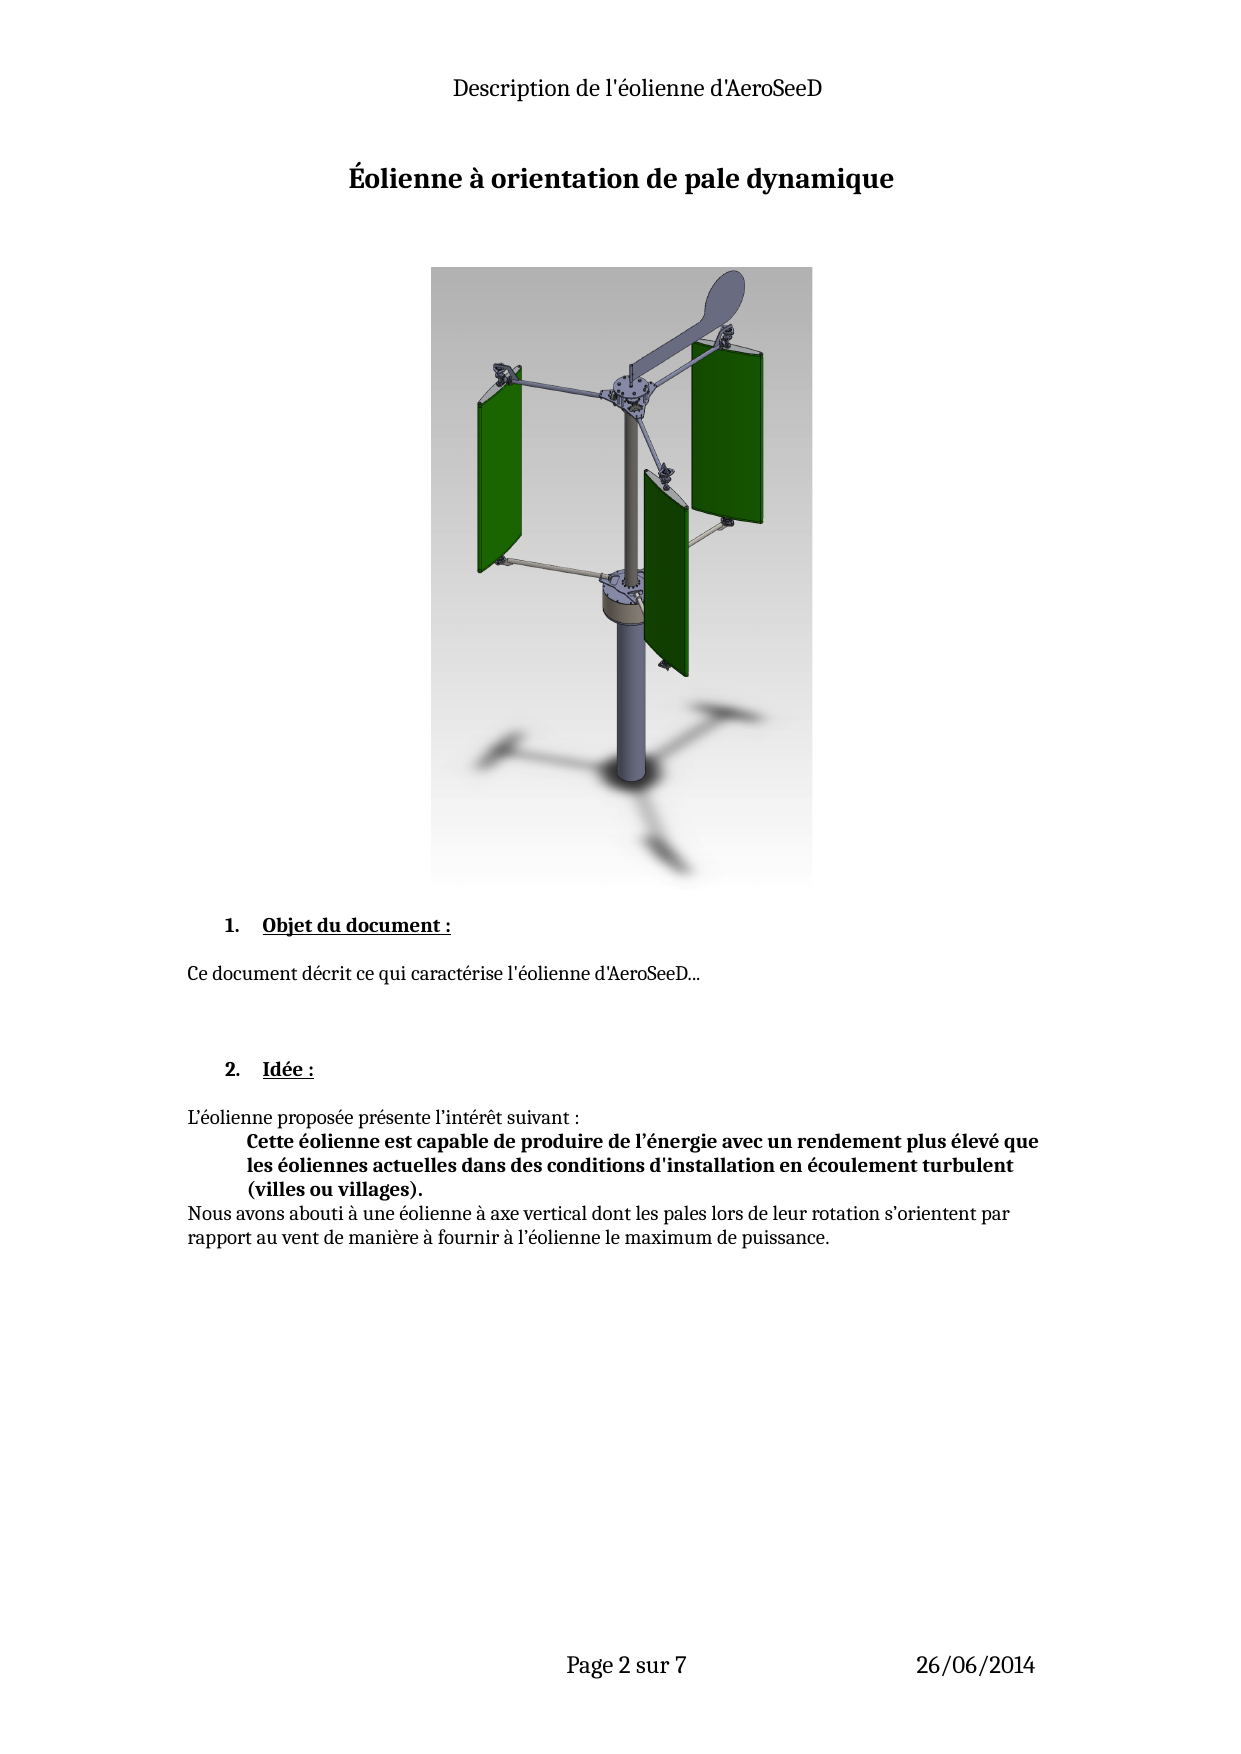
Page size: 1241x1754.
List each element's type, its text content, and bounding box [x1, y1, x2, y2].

text Éolienne à orientation de pale dynamique [187, 162, 1056, 196]
picture [488, 267, 697, 890]
text Ce document décrit ce qui caractérise l'éolienne d'AeroSeeD... [187, 962, 1056, 986]
text L’éolienne proposée présente l’intérêt suivant : [187, 1106, 1056, 1129]
text Nous avons abouti à une éolienne à axe vertical dont les pales lors de leur rotation s’orientent par rapport au vent de manière à fournir à l’éolienne le maximum de puissance. [187, 1201, 1056, 1273]
text Cette éolienne est capable de produire de l’énergie avec un rendement plus élevé que les éoliennes actuelles dans des conditions d'installation en écoulement turbulent (villes ou villages). [247, 1129, 1056, 1201]
list Idée : [225, 1058, 1056, 1082]
list Objet du document : [225, 914, 1056, 938]
